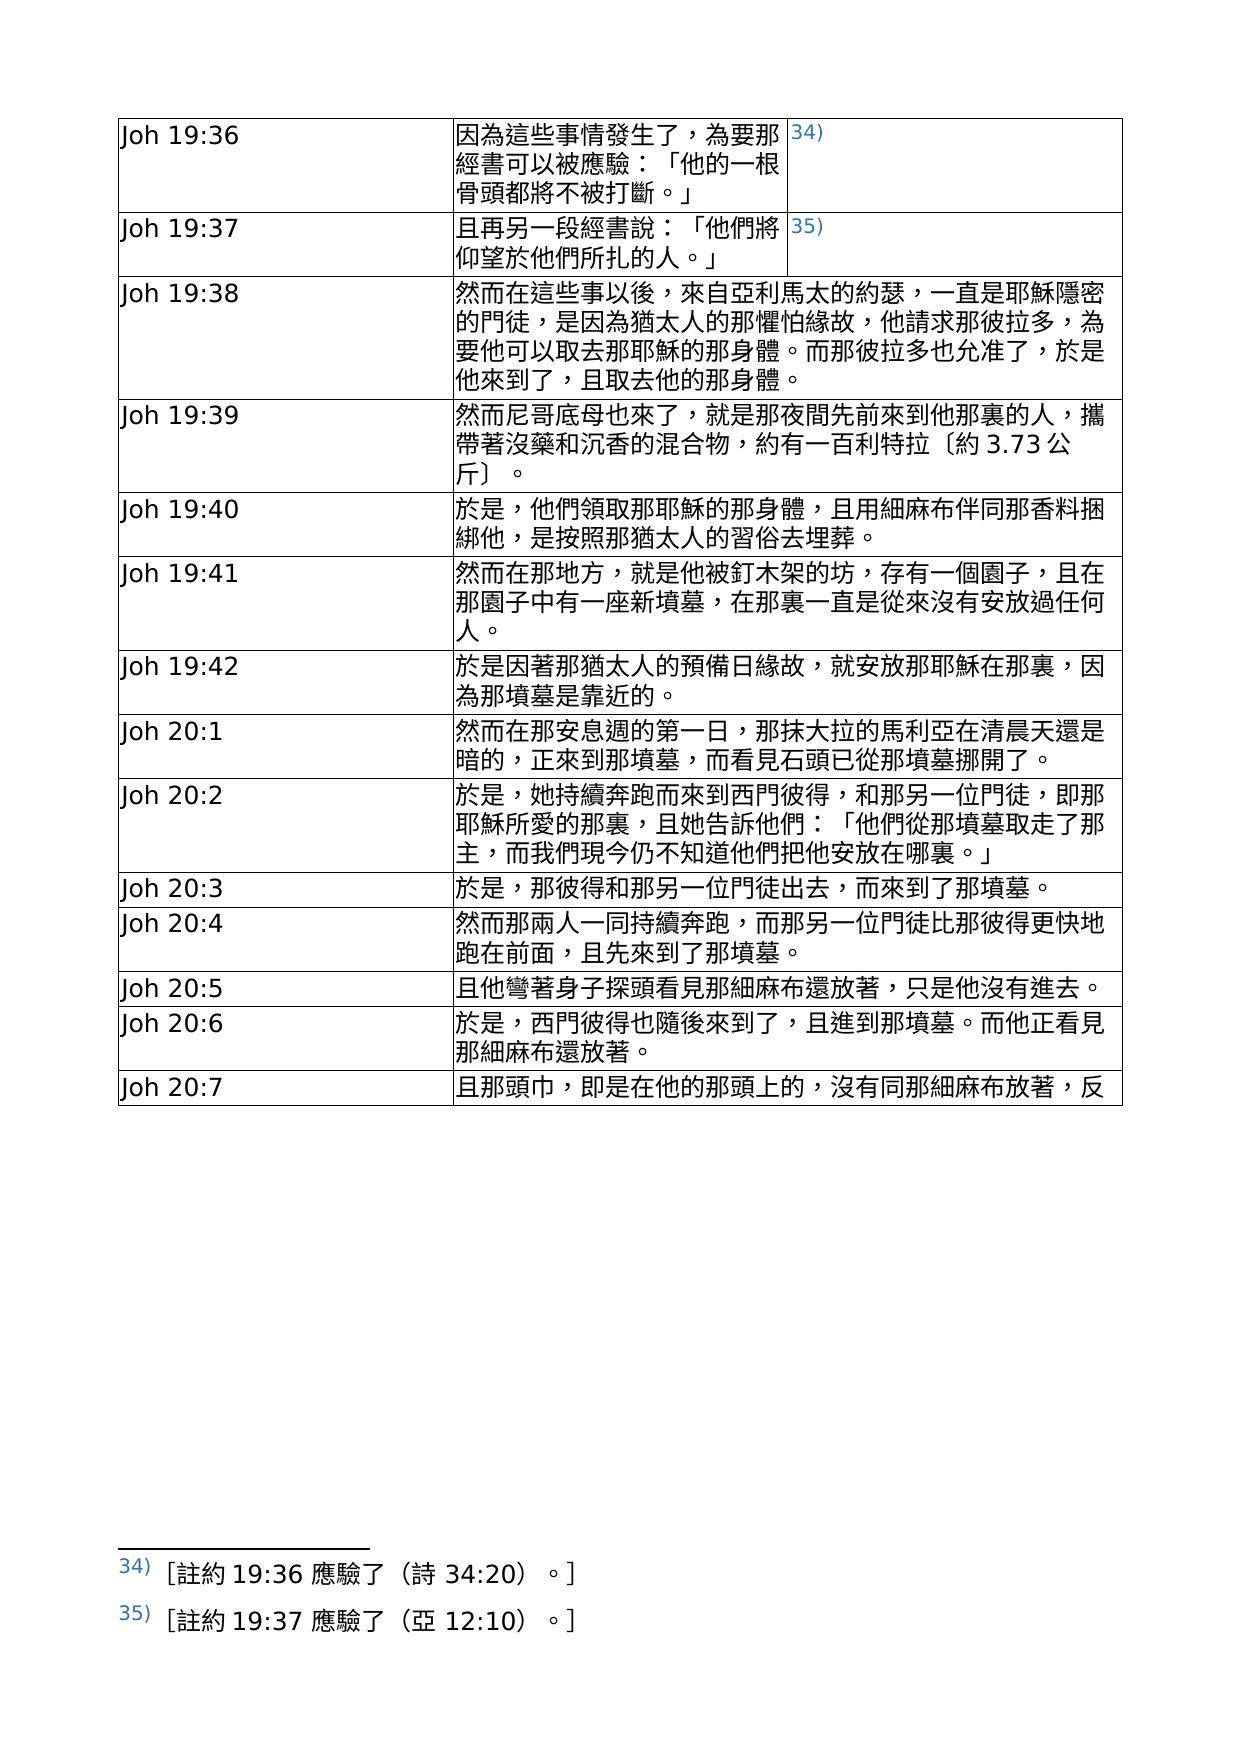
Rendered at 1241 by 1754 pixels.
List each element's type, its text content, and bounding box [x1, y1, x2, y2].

table_cell Joh 20:5 [119, 972, 453, 1006]
table_cell [788, 119, 1122, 212]
table_cell 然而在這些事以後，來自亞利馬太的約瑟，一直是耶穌隱密的門徒，是因為猶太人的那懼怕緣故，他請求那彼拉多，為要他可以取去那耶穌的那身體。而那彼拉多也允准了，於是他來到了，且取去他的那身體。 [454, 277, 1122, 398]
table_cell Joh 19:38 [119, 277, 453, 398]
table_cell Joh 20:2 [119, 779, 453, 872]
table_cell 於是，他們領取那耶穌的那身體，且用細麻布伴同那香料捆綁他，是按照那猶太人的習俗去埋葬。 [454, 493, 1122, 556]
table_cell Joh 19:37 [119, 213, 453, 276]
table_cell 於是，她持續奔跑而來到西門彼得，和那另一位門徒，即那耶穌所愛的那裏，且她告訴他們：「他們從那墳墓取走了那主，而我們現今仍不知道他們把他安放在哪裏。」 [454, 779, 1122, 872]
table_cell Joh 20:1 [119, 715, 453, 778]
table_cell Joh 19:39 [119, 400, 453, 492]
table_cell 然而在那地方，就是他被釘木架的坊，存有一個園子，且在那園子中有一座新墳墓，在那裏一直是從來沒有安放過任何人。 [454, 557, 1122, 649]
table_cell 且那頭巾，即是在他的那頭上的，沒有同那細麻布放著，反 [454, 1071, 1122, 1105]
table_cell 於是，那彼得和那另一位門徒出去，而來到了那墳墓。 [454, 873, 1122, 907]
table_cell 然而在那安息週的第一日，那抹大拉的馬利亞在清晨天還是暗的，正來到那墳墓，而看見石頭已從那墳墓挪開了。 [454, 715, 1122, 778]
table_cell Joh 19:40 [119, 493, 453, 556]
table_cell 且再另一段經書說：「他們將仰望於他們所扎的人。」 [454, 213, 787, 276]
table_cell 然而那兩人一同持續奔跑，而那另一位門徒比那彼得更快地跑在前面，且先來到了那墳墓。 [454, 908, 1122, 971]
table_cell 且他彎著身子探頭看見那細麻布還放著，只是他沒有進去。 [454, 972, 1122, 1006]
table_cell Joh 19:36 [119, 119, 453, 212]
table_cell 然而尼哥底母也來了，就是那夜間先前來到他那裏的人，攜帶著沒藥和沉香的混合物，約有一百利特拉〔約3.73公斤〕。 [454, 400, 1122, 492]
table_cell 因為這些事情發生了，為要那經書可以被應驗：「他的一根骨頭都將不被打斷。」 [454, 119, 787, 212]
table_cell Joh 19:41 [119, 557, 453, 649]
table_cell 於是因著那猶太人的預備日緣故，就安放那耶穌在那裏，因為那墳墓是靠近的。 [454, 651, 1122, 714]
table_cell [788, 213, 1122, 276]
table_cell Joh 20:7 [119, 1071, 453, 1105]
table_cell Joh 20:4 [119, 908, 453, 971]
table_cell Joh 19:42 [119, 651, 453, 714]
table_cell Joh 20:6 [119, 1007, 453, 1070]
table_cell Joh 20:3 [119, 873, 453, 907]
table_cell 於是，西門彼得也隨後來到了，且進到那墳墓。而他正看見那細麻布還放著。 [454, 1007, 1122, 1070]
